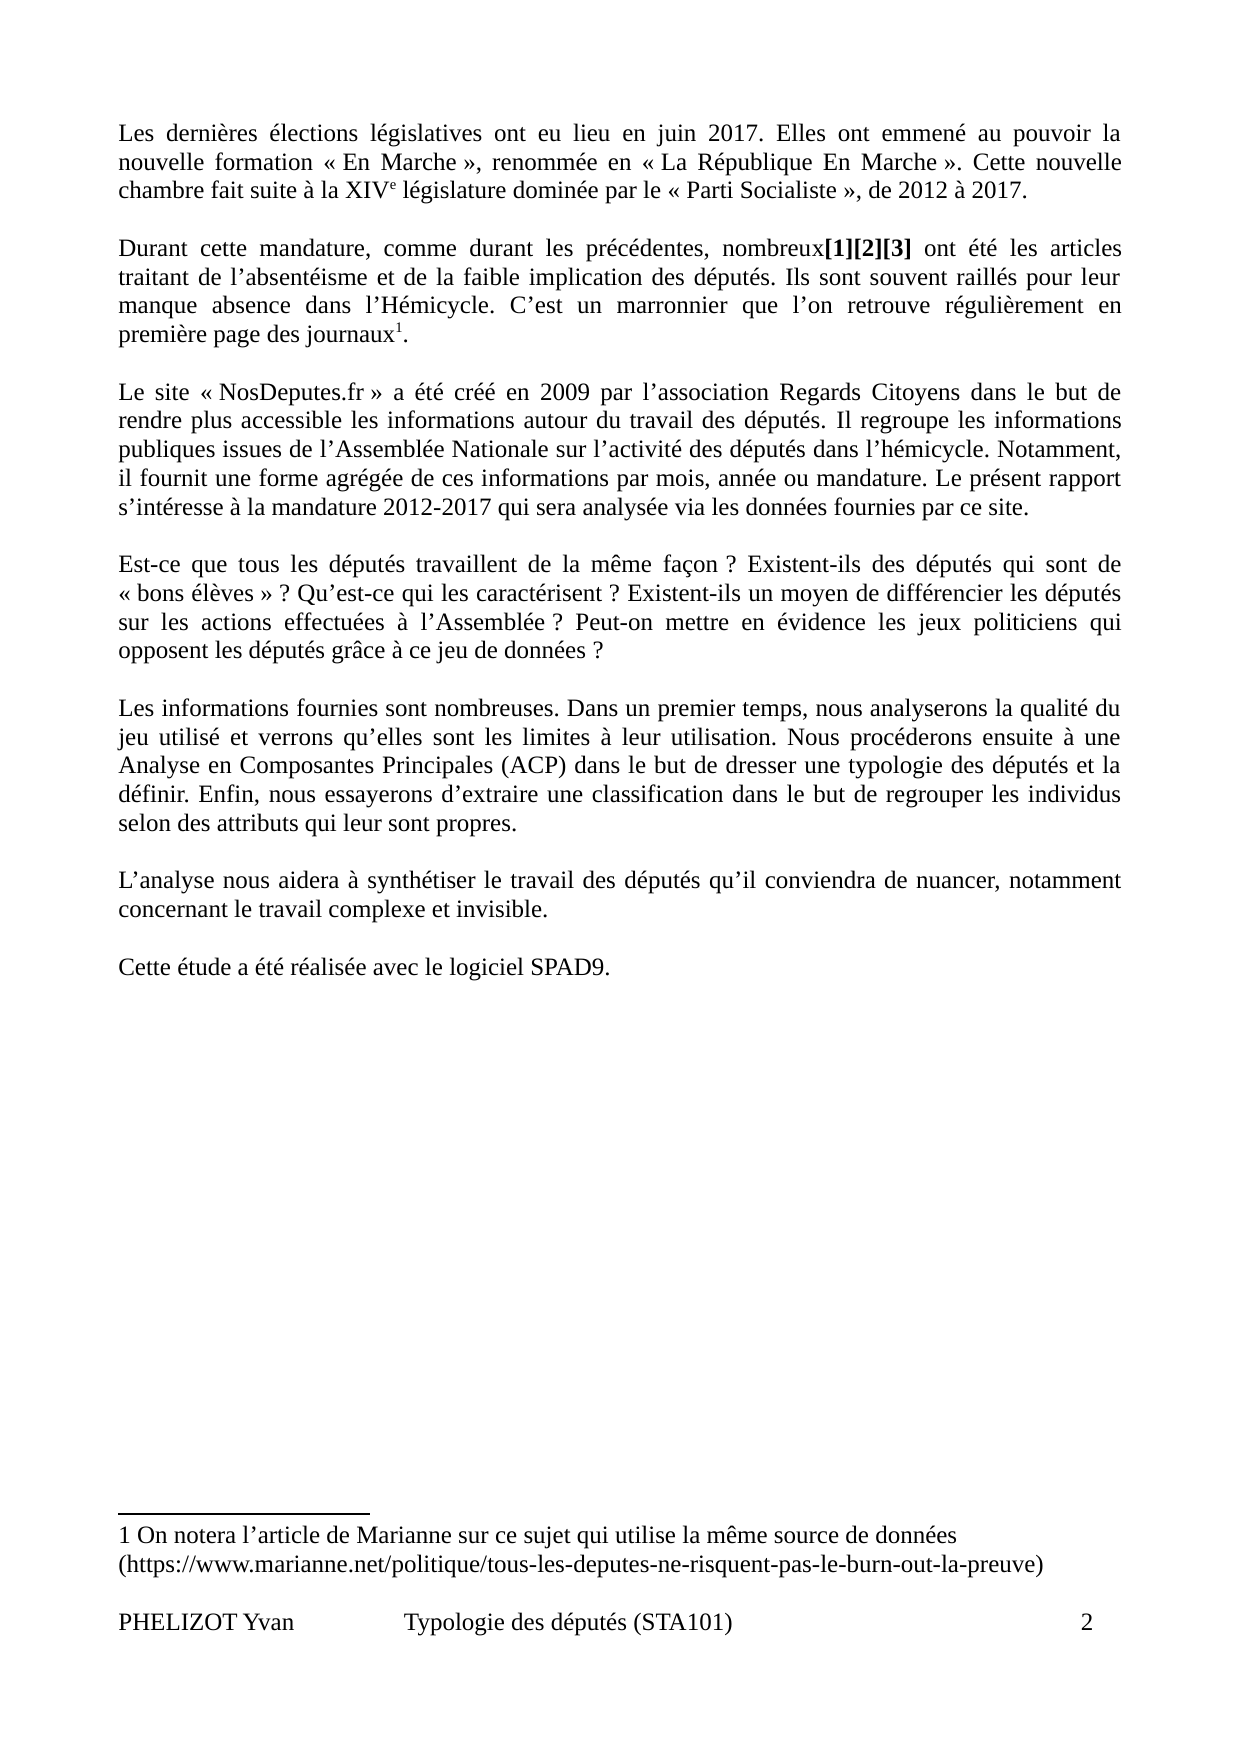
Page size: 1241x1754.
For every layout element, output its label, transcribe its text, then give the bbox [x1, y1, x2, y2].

text Les dernières élections législatives ont eu lieu en juin 2017. Elles ont emmené au pouvoir la nouvelle formation « En Marche », renommée en « La République En Marche ». Cette nouvelle chambre fait suite à la XIVe législature dominée par le « Parti Socialiste », de 2012 à 2017. [118, 118, 1122, 204]
text Est-ce que tous les députés travaillent de la même façon ? Existent-ils des députés qui sont de « bons élèves » ? Qu’est-ce qui les caractérisent ? Existent-ils un moyen de différencier les députés sur les actions effectuées à l’Assemblée ? Peut-on mettre en évidence les jeux politiciens qui opposent les députés grâce à ce jeu de données ? [118, 549, 1122, 664]
text Durant cette mandature, comme durant les précédentes, nombreux[1][2][3] ont été les articles traitant de l’absentéisme et de la faible implication des députés. Ils sont souvent raillés pour leur manque absence dans l’Hémicycle. C’est un marronnier que l’on retrouve régulièrement en première page des journaux. [118, 233, 1122, 348]
text On notera l’article de Marianne sur ce sujet qui utilise la même source de données (https://www.marianne.net/politique/tous-les-deputes-ne-risquent-pas-le-burn-out-la-preuve) [118, 1520, 1122, 1578]
text Cette étude a été réalisée avec le logiciel SPAD9. [118, 952, 1122, 981]
text L’analyse nous aidera à synthétiser le travail des députés qu’il conviendra de nuancer, notamment concernant le travail complexe et invisible. [118, 866, 1122, 923]
text Le site « NosDeputes.fr » a été créé en 2009 par l’association Regards Citoyens dans le but de rendre plus accessible les informations autour du travail des députés. Il regroupe les informations publiques issues de l’Assemblée Nationale sur l’activité des députés dans l’hémicycle. Notamment, il fournit une forme agrégée de ces informations par mois, année ou mandature. Le présent rapport s’intéresse à la mandature 2012-2017 qui sera analysée via les données fournies par ce site. [118, 377, 1122, 521]
text Les informations fournies sont nombreuses. Dans un premier temps, nous analyserons la qualité du jeu utilisé et verrons qu’elles sont les limites à leur utilisation. Nous procéderons ensuite à une Analyse en Composantes Principales (ACP) dans le but de dresser une typologie des députés et la définir. Enfin, nous essayerons d’extraire une classification dans le but de regrouper les individus selon des attributs qui leur sont propres. [118, 693, 1122, 837]
